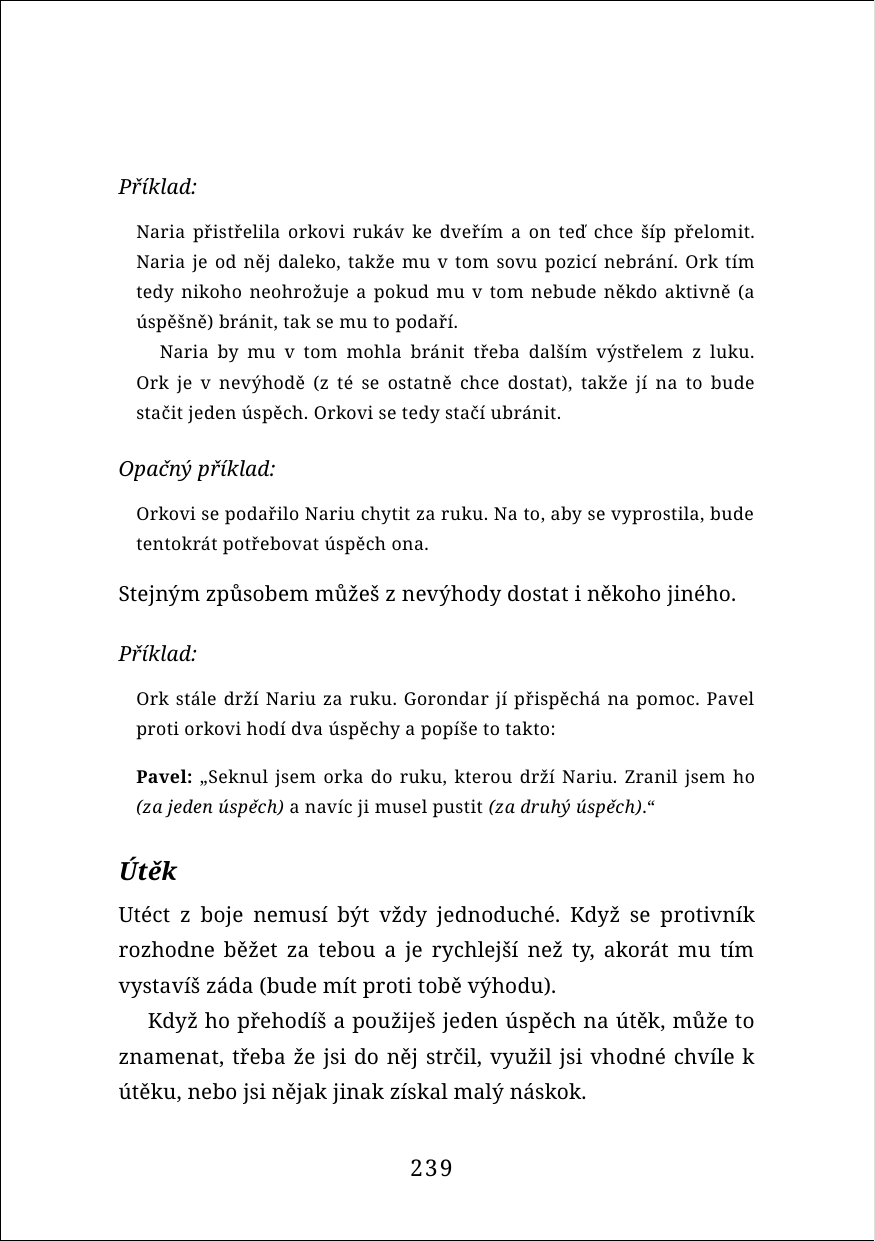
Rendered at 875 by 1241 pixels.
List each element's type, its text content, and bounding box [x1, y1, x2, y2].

text Stejným způsobem můžeš z nevýhody dostat i někoho jiného. [118, 579, 756, 608]
text Opačný příklad: [118, 454, 756, 483]
text Příklad: [118, 172, 756, 200]
text Pavel: „Seknul jsem orka do ruku, kterou drží Nariu. Zranil jsem ho (za jeden úspěch) a navíc ji musel pustit (za druhý úspěch).“ [136, 764, 756, 818]
subtitle Útěk [118, 854, 756, 888]
text Utéct z boje nemusí být vždy jednoduché. Když se protivník rozhodne běžet za tebou a je rychlejší než ty, akorát mu tím vystavíš záda (bude mít proti tobě výhodu). Když ho přehodíš a použiješ jeden úspěch na útěk, může to znamenat, třeba že jsi do něj strčil, využil jsi vhodné chvíle k útěku, nebo jsi nějak jinak získal malý náskok. [118, 900, 756, 1106]
text Orkovi se podařilo Nariu chytit za ruku. Na to, aby se vyprostila, bude tentokrát potřebovat úspěch ona. [136, 501, 756, 556]
text Ork stále drží Nariu za ruku. Gorondar jí přispěchá na pomoc. Pavel proti orkovi hodí dva úspěchy a popíše to takto: [136, 686, 756, 740]
text Naria přistřelila orkovi rukáv ke dveřím a on teď chce šíp přelomit. Naria je od něj daleko, takže mu v tom sovu pozicí nebrání. Ork tím tedy nikoho neohrožuje a pokud mu v tom nebude někdo aktivně (a úspěšně) bránit, tak se mu to podaří. Naria by mu v tom mohla bránit třeba dalším výstřelem z luku. Ork je v nevýhodě (z té se ostatně chce dostat), takže jí na to bude stačit jeden úspěch. Orkovi se tedy stačí ubránit. [136, 219, 756, 424]
text Příklad: [118, 639, 756, 667]
